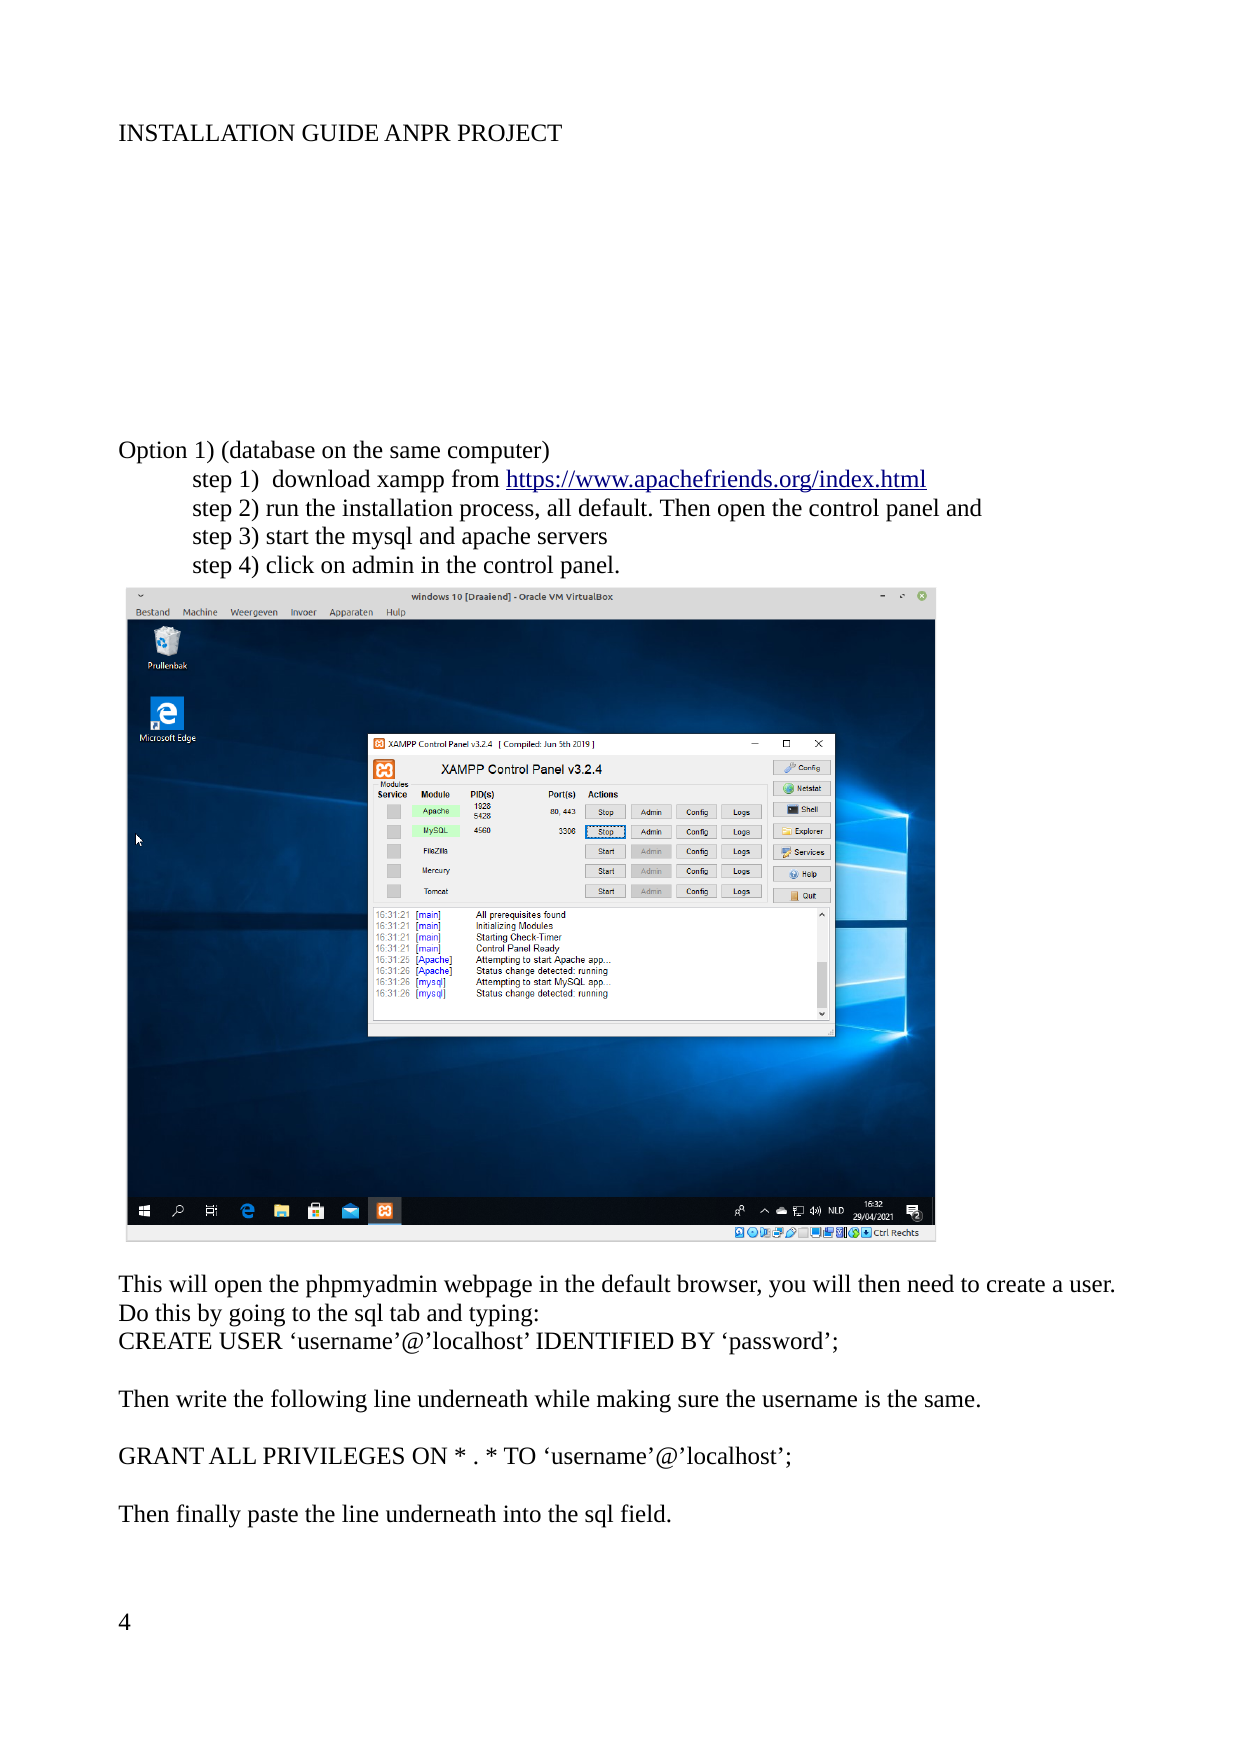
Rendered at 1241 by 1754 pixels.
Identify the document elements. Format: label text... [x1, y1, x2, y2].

picture [125, 587, 937, 1242]
text step 3) start the mysql and apache servers [118, 521, 1122, 550]
text Then finally paste the line underneath into the sql field. [118, 1499, 1122, 1528]
text Option 1) (database on the same computer) [118, 435, 1122, 464]
text Do this by going to the sql tab and typing: [118, 1298, 1122, 1326]
text Then write the following line underneath while making sure the username is the same. [118, 1384, 1122, 1413]
text step 4) click on admin in the control panel. [118, 550, 1122, 579]
text This will open the phpmyadmin webpage in the default browser, you will then need to create a user. [118, 1269, 1122, 1298]
text GRANT ALL PRIVILEGES ON * . * TO ‘username’@’localhost’; [118, 1441, 1122, 1470]
text step 2) run the installation process, all default. Then open the control panel and [118, 493, 1122, 521]
text step 1) download xampp from https://www.apachefriends.org/index.html [118, 464, 1122, 493]
text CREATE USER ‘username’@’localhost’ IDENTIFIED BY ‘password’; [118, 1326, 1122, 1355]
